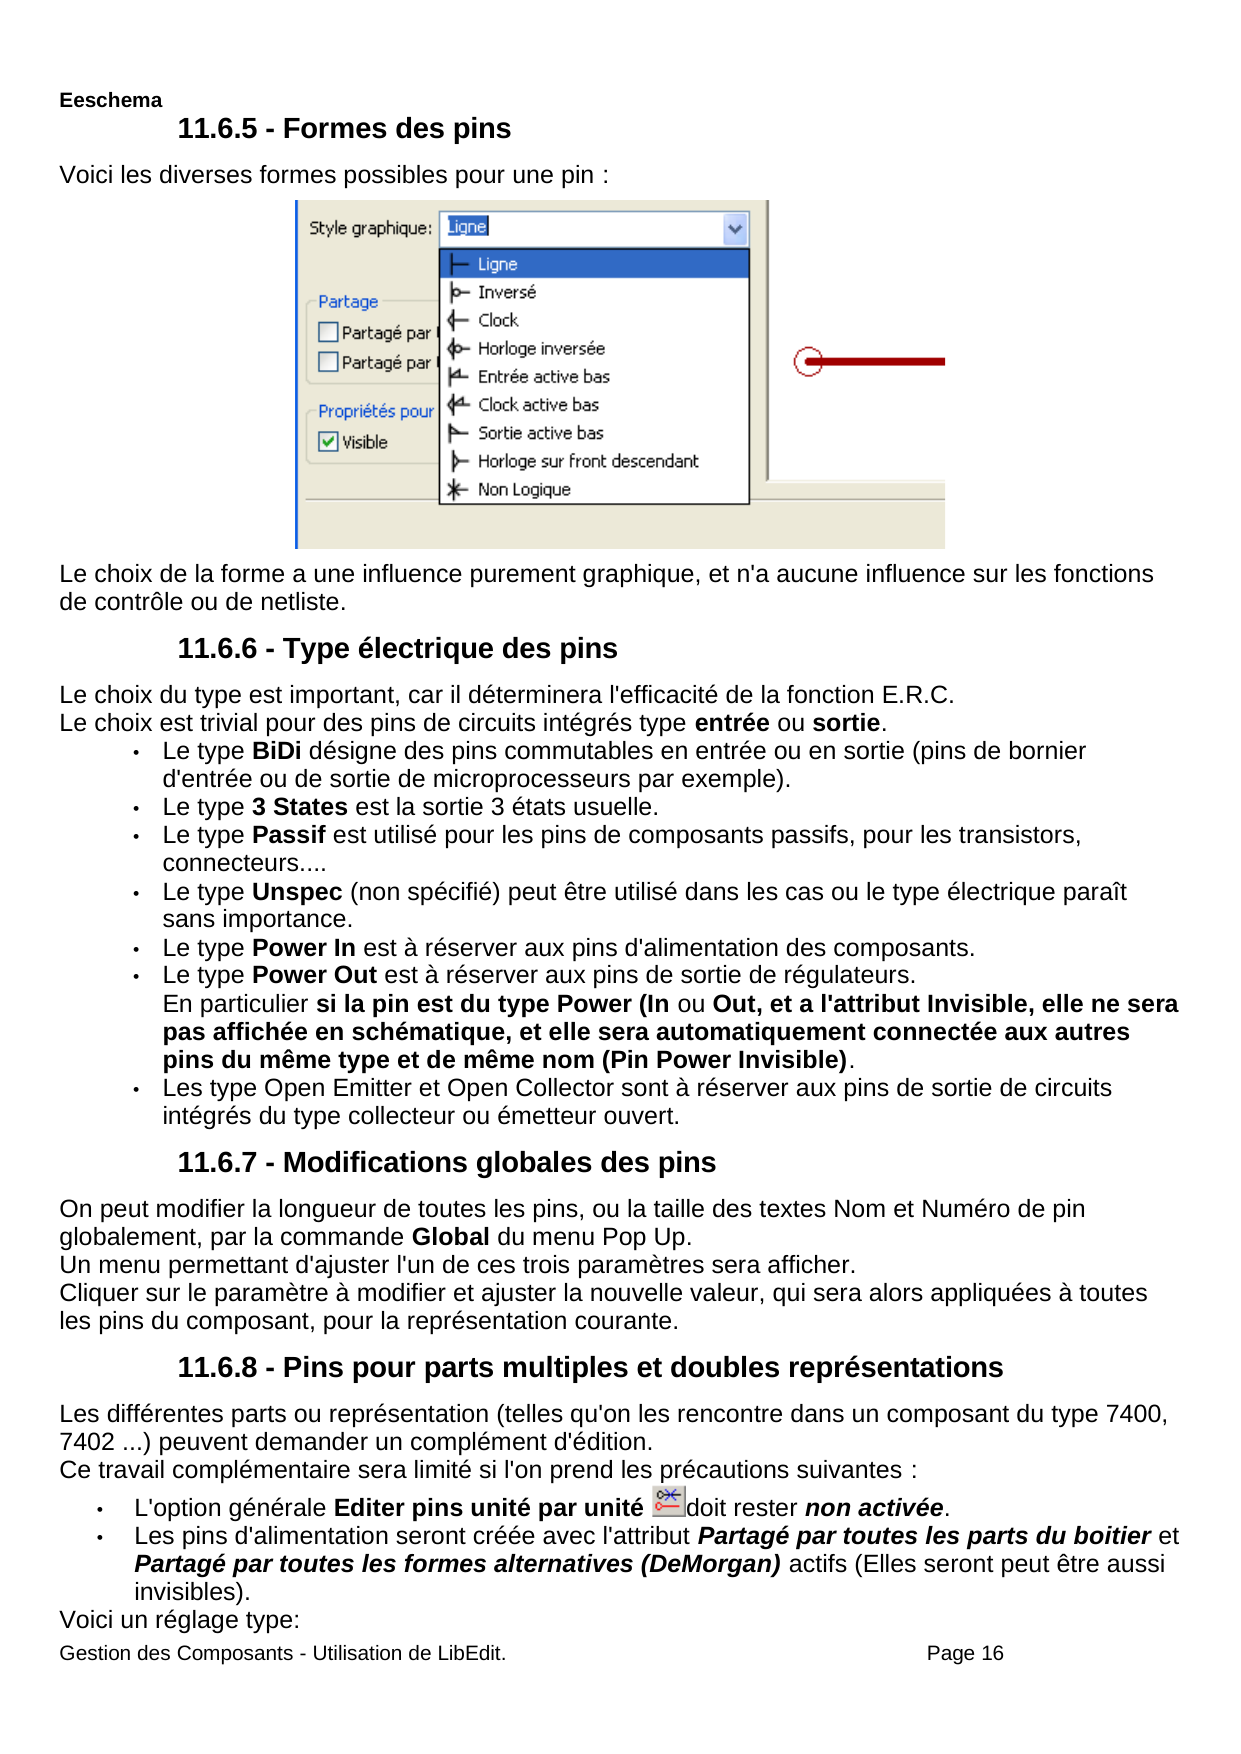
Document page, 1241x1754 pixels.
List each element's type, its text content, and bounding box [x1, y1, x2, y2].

text Le choix du type est important, car il déterminera l'efficacité de la fonction E.R.C. [59, 681, 1181, 709]
list Le type Passif est utilisé pour les pins de composants passifs, pour les transistors, connecteurs.... [133, 821, 1181, 877]
picture [295, 200, 946, 549]
list Le type Power Out est à réserver aux pins de sortie de régulateurs. En particulier si la pin est du type Power (In ou Out, et a l'attribut Invisible, elle ne sera pas affichée en schématique, et elle sera automatiquement connectée aux autres pins du même type et de même nom (Pin Power Invisible). [133, 961, 1181, 1073]
list Le type BiDi désigne des pins commutables en entrée ou en sortie (pins de bornier d'entrée ou de sortie de microprocesseurs par exemple). [133, 737, 1181, 793]
list Les pins d'alimentation seront créée avec l'attribut Partagé par toutes les parts du boitier et Partagé par toutes les formes alternatives (DeMorgan) actifs (Elles seront peut être aussi invisibles). [97, 1522, 1181, 1606]
list Le type Unspec (non spécifié) peut être utilisé dans les cas ou le type électrique paraît sans importance. [133, 877, 1181, 933]
list Le type 3 States est la sortie 3 états usuelle. [133, 793, 1181, 821]
text Le choix de la forme a une influence purement graphique, et n'a aucune influence sur les fonctions de contrôle ou de netliste. [59, 560, 1181, 616]
text Voici un réglage type: [59, 1606, 1181, 1634]
list Le type Power In est à réserver aux pins d'alimentation des composants. [133, 933, 1181, 961]
list Les type Open Emitter et Open Collector sont à réserver aux pins de sortie de circuits intégrés du type collecteur ou émetteur ouvert. [133, 1073, 1181, 1129]
list L'option générale Editer pins unité par unité doit rester non activée. [97, 1484, 1181, 1522]
text Un menu permettant d'ajuster l'un de ces trois paramètres sera afficher. [59, 1251, 1181, 1279]
subtitle Modifications globales des pins [177, 1146, 1181, 1178]
text Les différentes parts ou représentation (telles qu'on les rencontre dans un composant du type 7400, 7402 ...) peuvent demander un complément d'édition. [59, 1400, 1181, 1456]
text Cliquer sur le paramètre à modifier et ajuster la nouvelle valeur, qui sera alors appliquées à toutes les pins du composant, pour la représentation courante. [59, 1279, 1181, 1335]
text Voici les diverses formes possibles pour une pin : [59, 161, 1181, 189]
text On peut modifier la longueur de toutes les pins, ou la taille des textes Nom et Numéro de pin globalement, par la commande Global du menu Pop Up. [59, 1194, 1181, 1251]
picture [651, 1483, 686, 1517]
text Ce travail complémentaire sera limité si l'on prend les précautions suivantes : [59, 1456, 1181, 1484]
text Le choix est trivial pour des pins de circuits intégrés type entrée ou sortie. [59, 709, 1181, 737]
subtitle Pins pour parts multiples et doubles représentations [177, 1351, 1181, 1383]
subtitle Type électrique des pins [177, 632, 1181, 665]
subtitle Formes des pins [177, 112, 1181, 144]
